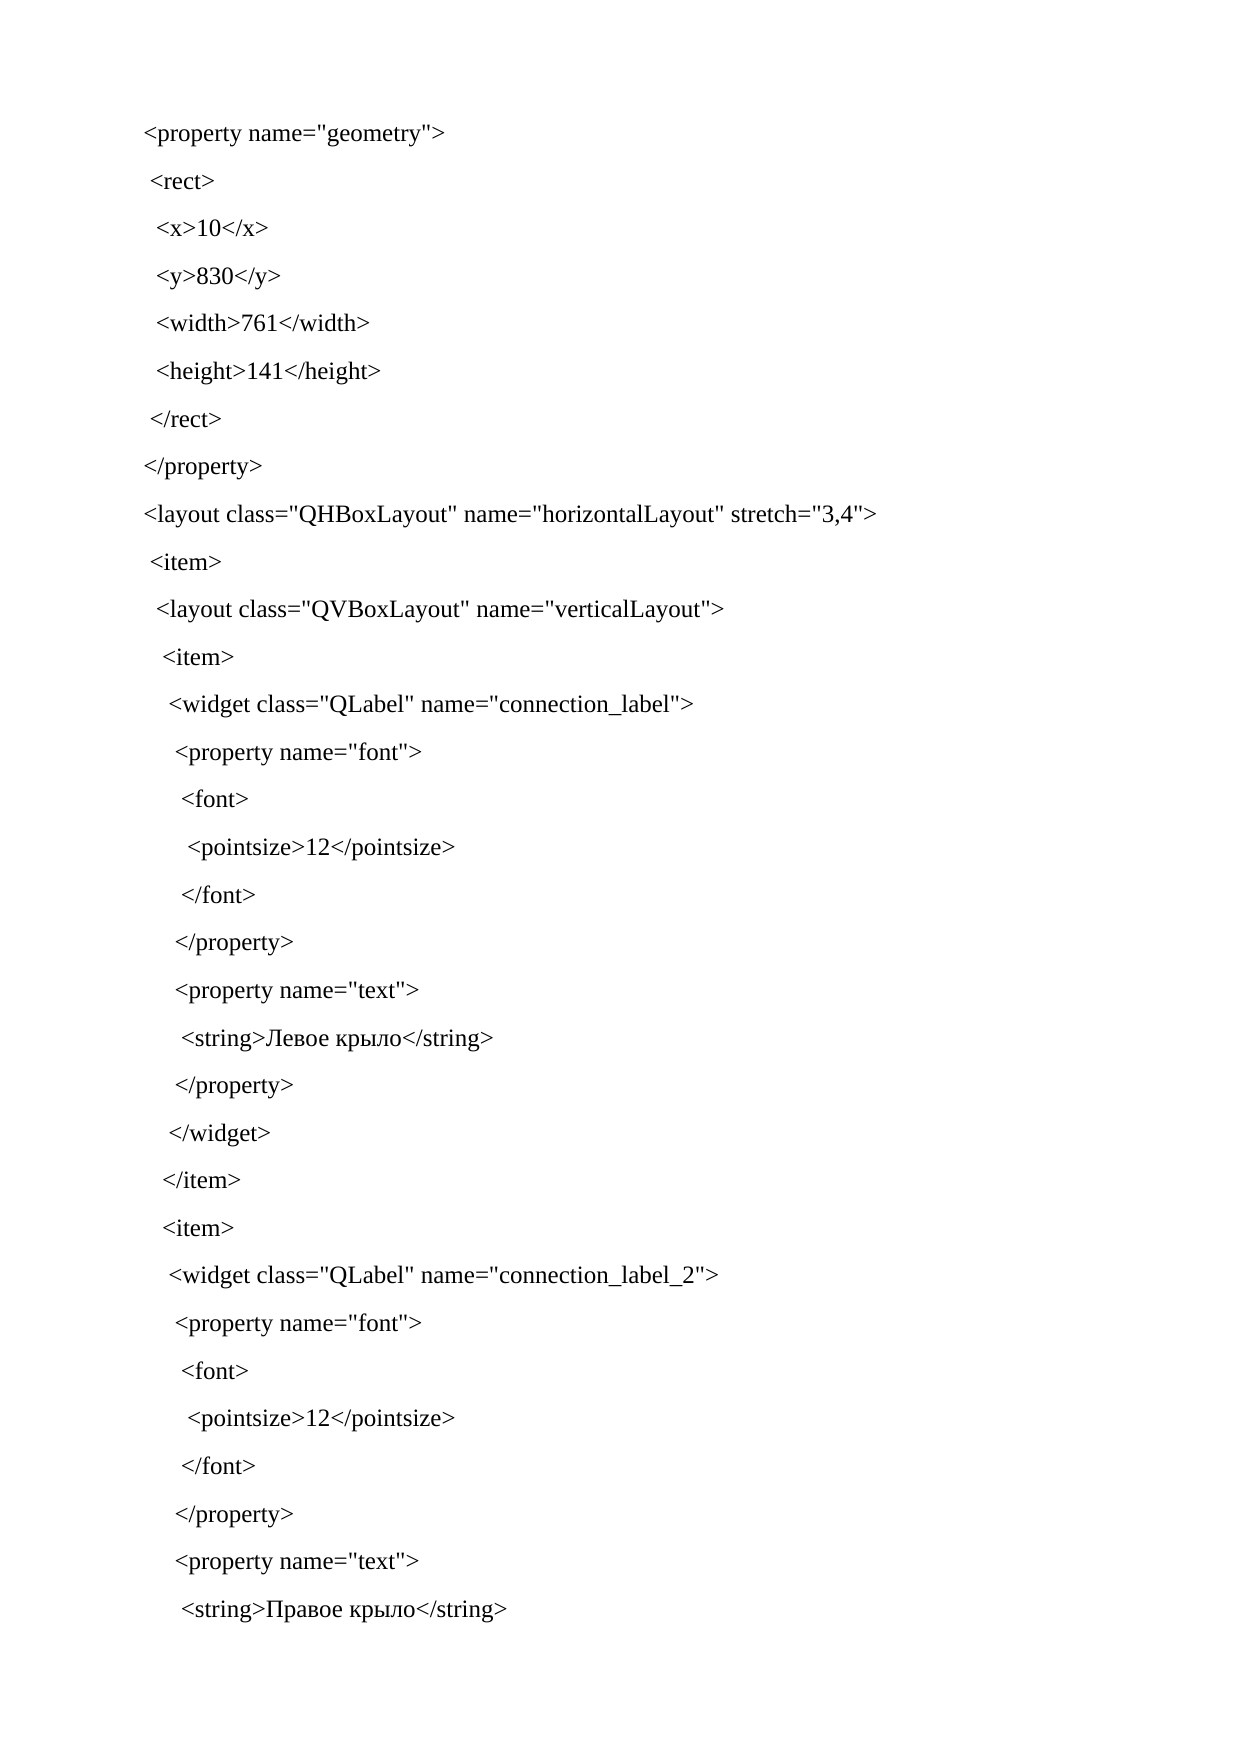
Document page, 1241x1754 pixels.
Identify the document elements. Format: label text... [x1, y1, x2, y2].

text <property name="text"> [118, 1546, 1122, 1575]
text <rect> [118, 166, 1122, 194]
text <height>141</height> [118, 356, 1122, 385]
text <widget class="QLabel" name="connection_label_2"> [118, 1261, 1122, 1289]
text </widget> [118, 1118, 1122, 1147]
text <property name="text"> [118, 975, 1122, 1004]
text </item> [118, 1165, 1122, 1194]
text </font> [118, 880, 1122, 908]
text <layout class="QVBoxLayout" name="verticalLayout"> [118, 594, 1122, 623]
text <property name="geometry"> [118, 118, 1122, 147]
text <font> [118, 1356, 1122, 1384]
text <layout class="QHBoxLayout" name="horizontalLayout" stretch="3,4"> [118, 499, 1122, 528]
text <property name="font"> [118, 1308, 1122, 1337]
text </property> [118, 927, 1122, 956]
text </font> [118, 1451, 1122, 1480]
text <item> [118, 642, 1122, 671]
text <y>830</y> [118, 261, 1122, 290]
text <property name="font"> [118, 737, 1122, 766]
text <font> [118, 784, 1122, 813]
text </property> [118, 451, 1122, 480]
text </property> [118, 1070, 1122, 1099]
text <pointsize>12</pointsize> [118, 1403, 1122, 1432]
text </property> [118, 1499, 1122, 1527]
text <item> [118, 1213, 1122, 1242]
text <widget class="QLabel" name="connection_label"> [118, 689, 1122, 718]
text <string>Правое крыло</string> [118, 1594, 1122, 1623]
text <x>10</x> [118, 213, 1122, 242]
text <pointsize>12</pointsize> [118, 832, 1122, 861]
text <string>Левое крыло</string> [118, 1023, 1122, 1051]
text <item> [118, 547, 1122, 575]
text <width>761</width> [118, 308, 1122, 337]
text </rect> [118, 404, 1122, 432]
